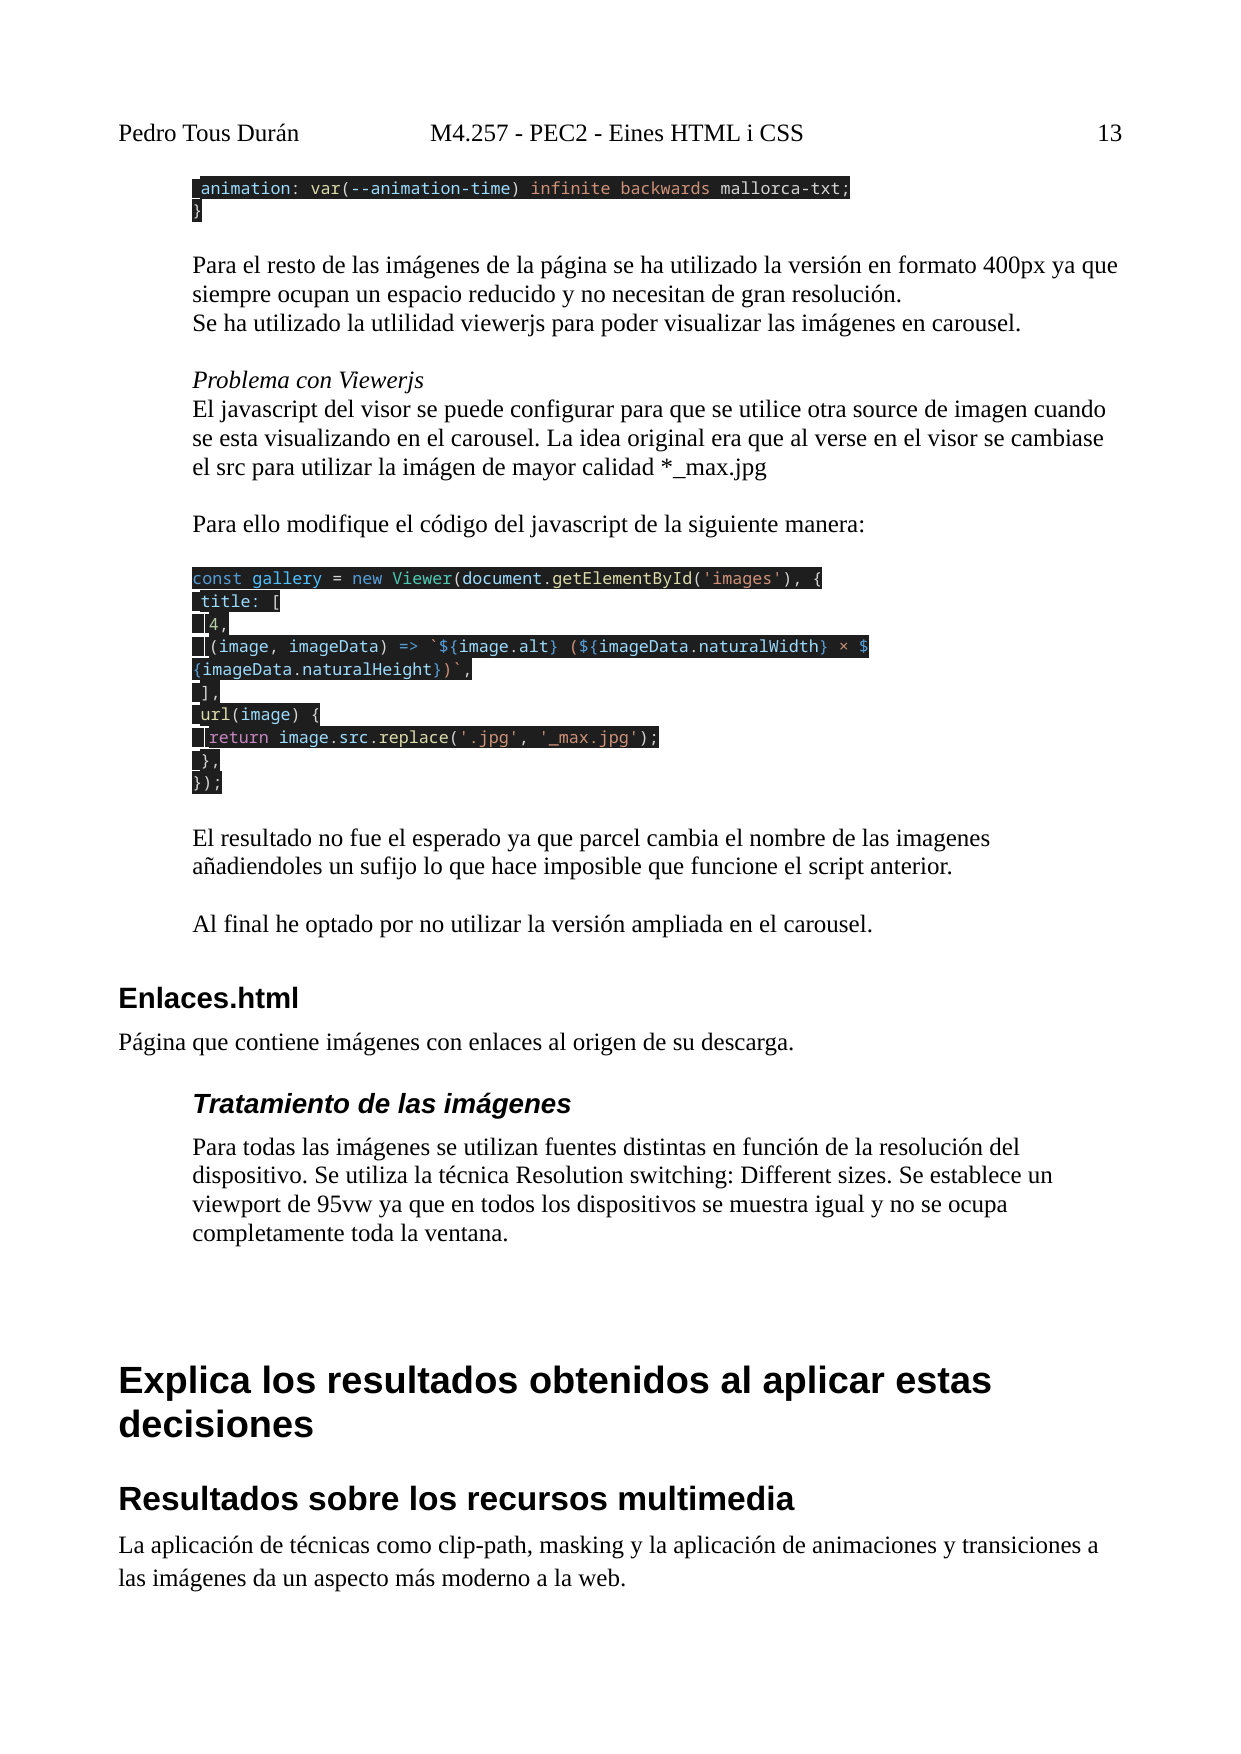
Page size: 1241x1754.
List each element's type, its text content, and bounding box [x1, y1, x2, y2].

text } [192, 199, 1122, 222]
text Para el resto de las imágenes de la página se ha utilizado la versión en formato 400px ya que siempre ocupan un espacio reducido y no necesitan de gran resolución. [192, 251, 1122, 308]
text Problema con Viewerjs [192, 366, 1122, 394]
text url(image) { [192, 703, 1122, 726]
text Para ello modifique el código del javascript de la siguiente manera: [192, 509, 1122, 538]
text 4, [192, 612, 1122, 635]
text }); [192, 771, 1122, 794]
text title: [ [192, 589, 1122, 612]
text La aplicación de técnicas como clip-path, masking y la aplicación de animaciones y transiciones a las imágenes da un aspecto más moderno a la web. [118, 1530, 1122, 1591]
text El javascript del visor se puede configurar para que se utilice otra source de imagen cuando se esta visualizando en el carousel. La idea original era que al verse en el visor se cambiase el src para utilizar la imágen de mayor calidad *_max.jpg [192, 394, 1122, 481]
text return image.src.replace('.jpg', '_max.jpg'); [192, 726, 1122, 748]
subtitle Enlaces.html [118, 981, 1122, 1015]
text El resultado no fue el esperado ya que parcel cambia el nombre de las imagenes añadiendoles un sufijo lo que hace imposible que funcione el script anterior. [192, 823, 1122, 880]
text Se ha utilizado la utlilidad viewerjs para poder visualizar las imágenes en carousel. [192, 308, 1122, 337]
text animation: var(--animation-time) infinite backwards mallorca-txt; [192, 176, 1122, 199]
text const gallery = new Viewer(document.getElementById('images'), { [192, 567, 1122, 589]
text }, [192, 748, 1122, 771]
text ], [192, 680, 1122, 703]
text Para todas las imágenes se utilizan fuentes distintas en función de la resolución del dispositivo. Se utiliza la técnica Resolution switching: Different sizes. Se establece un viewport de 95vw ya que en todos los dispositivos se muestra igual y no se ocupa completamente toda la ventana. [192, 1132, 1122, 1247]
subtitle Explica los resultados obtenidos al aplicar estas decisiones [118, 1358, 1122, 1445]
text Página que contiene imágenes con enlaces al origen de su descarga. [118, 1027, 1122, 1056]
subtitle Resultados sobre los recursos multimedia [118, 1478, 1122, 1517]
text (image, imageData) => `${image.alt} (${imageData.naturalWidth} × ${imageData.naturalHeight})`, [192, 635, 1122, 680]
subtitle Tratamiento de las imágenes [192, 1087, 1122, 1119]
text Al final he optado por no utilizar la versión ampliada en el carousel. [192, 909, 1122, 938]
